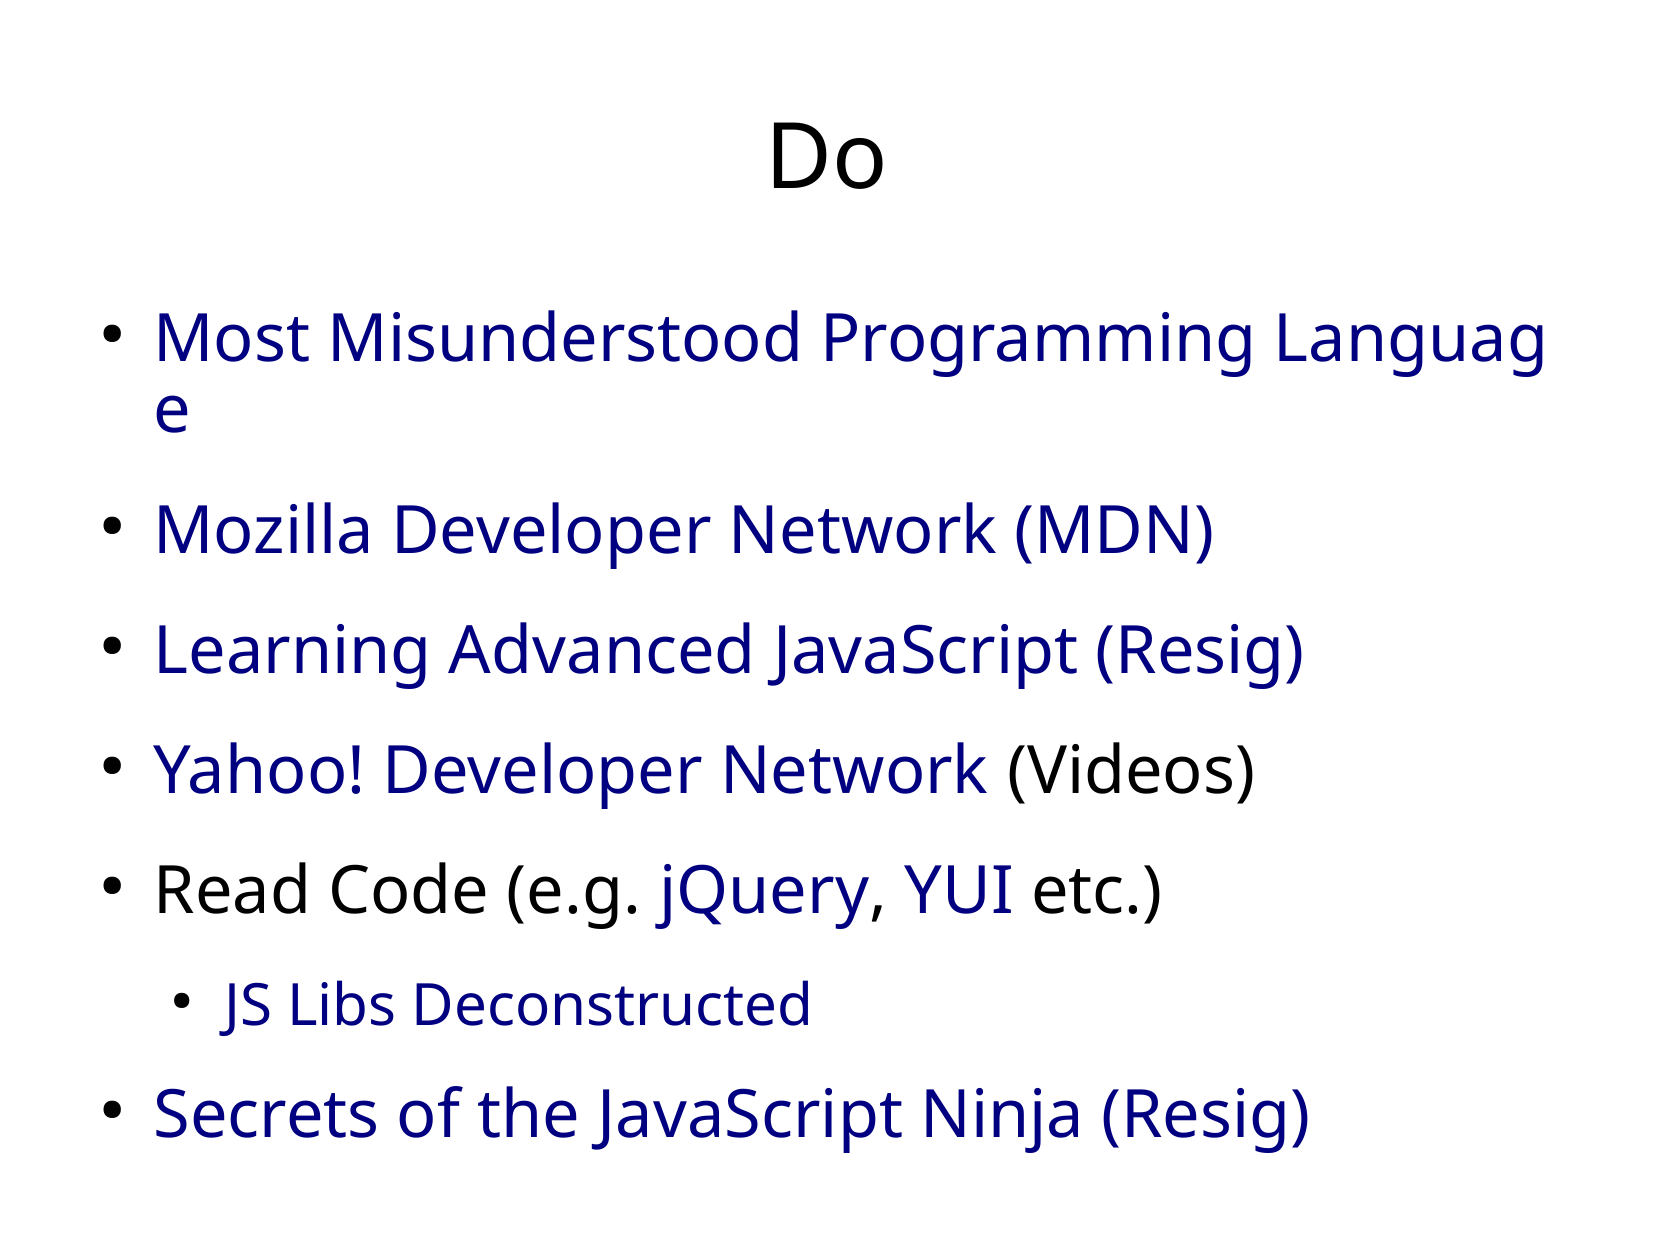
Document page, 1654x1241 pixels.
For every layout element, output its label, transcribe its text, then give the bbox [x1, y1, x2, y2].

list Most Misunderstood Programming Language Mozilla Developer Network (MDN) Learning Advanced JavaScript (Resig) Yahoo! Developer Network (Videos) Read Code (e.g. jQuery, YUI etc.) JS Libs Deconstructed Secrets of the JavaScript Ninja (Resig) [82, 290, 1571, 1109]
title Do [82, 56, 1571, 250]
